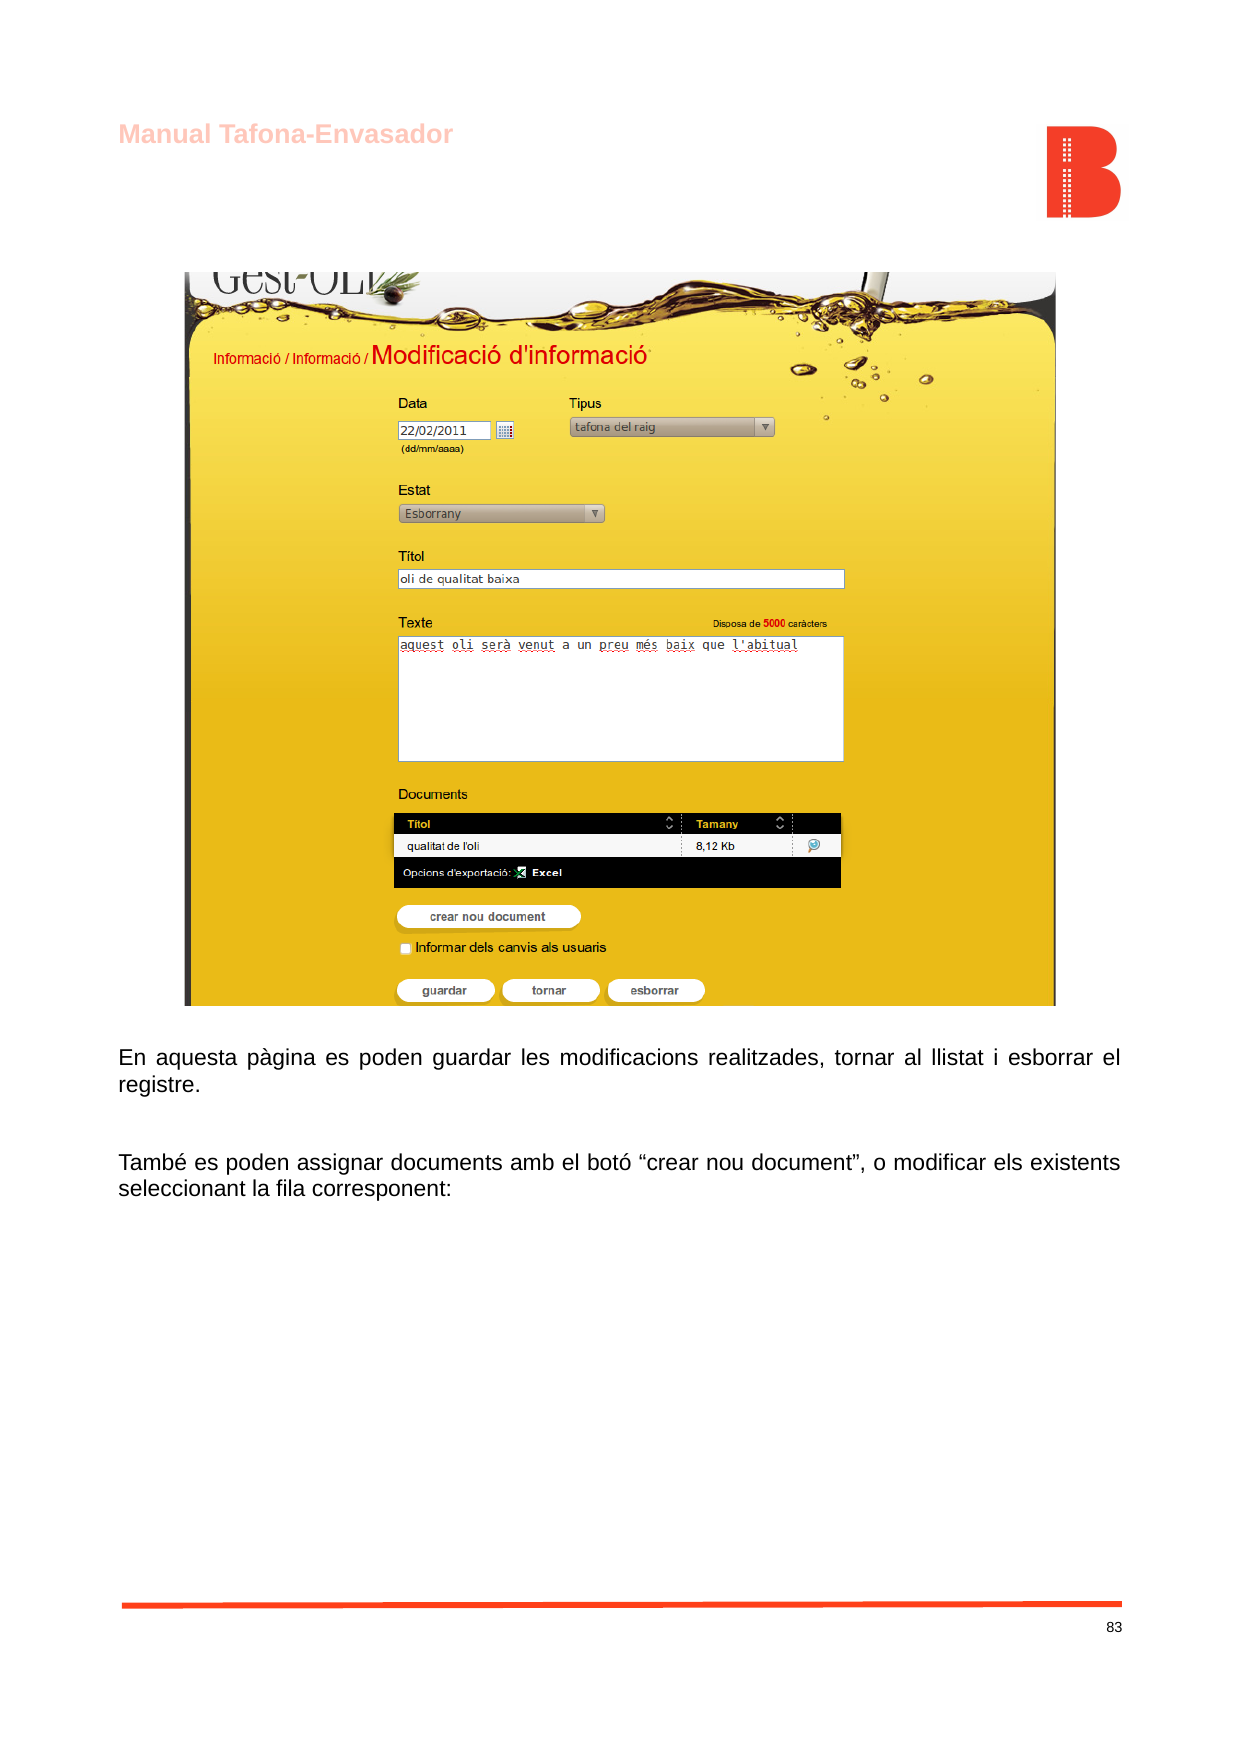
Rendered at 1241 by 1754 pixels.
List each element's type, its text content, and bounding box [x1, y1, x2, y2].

text En aquesta pàgina es poden guardar les modificacions realitzades, tornar al llistat i esborrar el registre. [118, 1044, 1122, 1097]
picture [184, 272, 1056, 1006]
text També es poden assignar documents amb el botó “crear nou document”, o modificar els existents seleccionant la fila corresponent: [118, 1148, 1122, 1201]
picture [1036, 124, 1130, 221]
